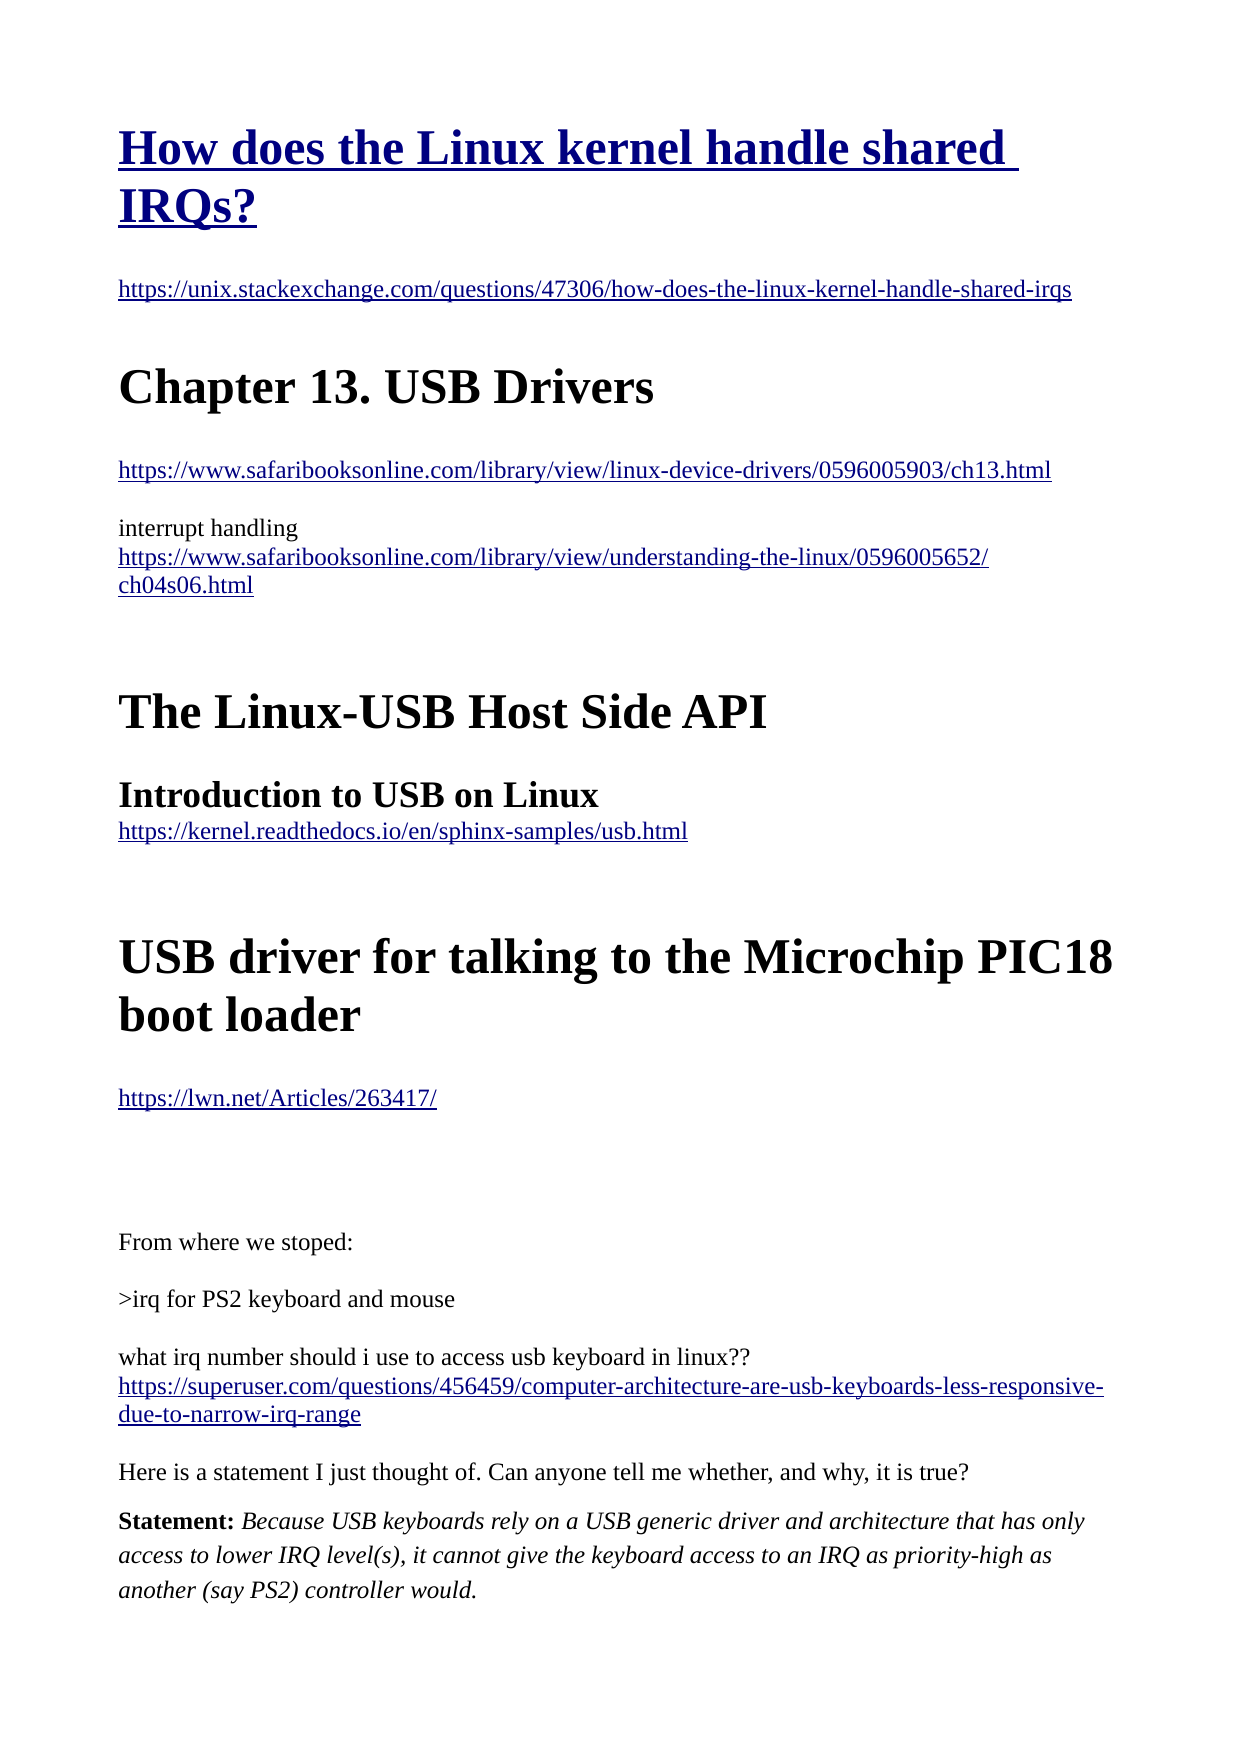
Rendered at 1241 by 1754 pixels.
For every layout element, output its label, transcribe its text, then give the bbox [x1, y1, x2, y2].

text https://lwn.net/Articles/263417/ [118, 1083, 1122, 1112]
text https://www.safaribooksonline.com/library/view/understanding-the-linux/0596005652/ch04s06.html [118, 542, 1122, 599]
subtitle How does the Linux kernel handle shared IRQs? [118, 118, 1122, 233]
text https://www.safaribooksonline.com/library/view/linux-device-drivers/0596005903/ch13.html [118, 456, 1122, 484]
text https://kernel.readthedocs.io/en/sphinx-samples/usb.html [118, 816, 1122, 844]
text https://unix.stackexchange.com/questions/47306/how-does-the-linux-kernel-handle-shared-irqs [118, 274, 1122, 303]
text Statement: Because USB keyboards rely on a USB generic driver and architecture that has only access to lower IRQ level(s), it cannot give the keyboard access to an IRQ as priority-high as another (say PS2) controller would. [118, 1506, 1122, 1604]
text From where we stoped: [118, 1227, 1122, 1256]
text >irq for PS2 keyboard and mouse [118, 1284, 1122, 1313]
subtitle Introduction to USB on Linux [118, 773, 1122, 816]
subtitle USB driver for talking to the Microchip PIC18 boot loader [118, 927, 1122, 1042]
subtitle Chapter 13. USB Drivers [118, 357, 1122, 414]
subtitle The Linux-USB Host Side API [118, 682, 1122, 739]
text what irq number should i use to access usb keyboard in linux?? [118, 1342, 1122, 1371]
text Here is a statement I just thought of. Can anyone tell me whether, and why, it is true? [118, 1457, 1122, 1486]
text https://superuser.com/questions/456459/computer-architecture-are-usb-keyboards-less-responsive-due-to-narrow-irq-range [118, 1371, 1122, 1428]
text interrupt handling [118, 513, 1122, 542]
